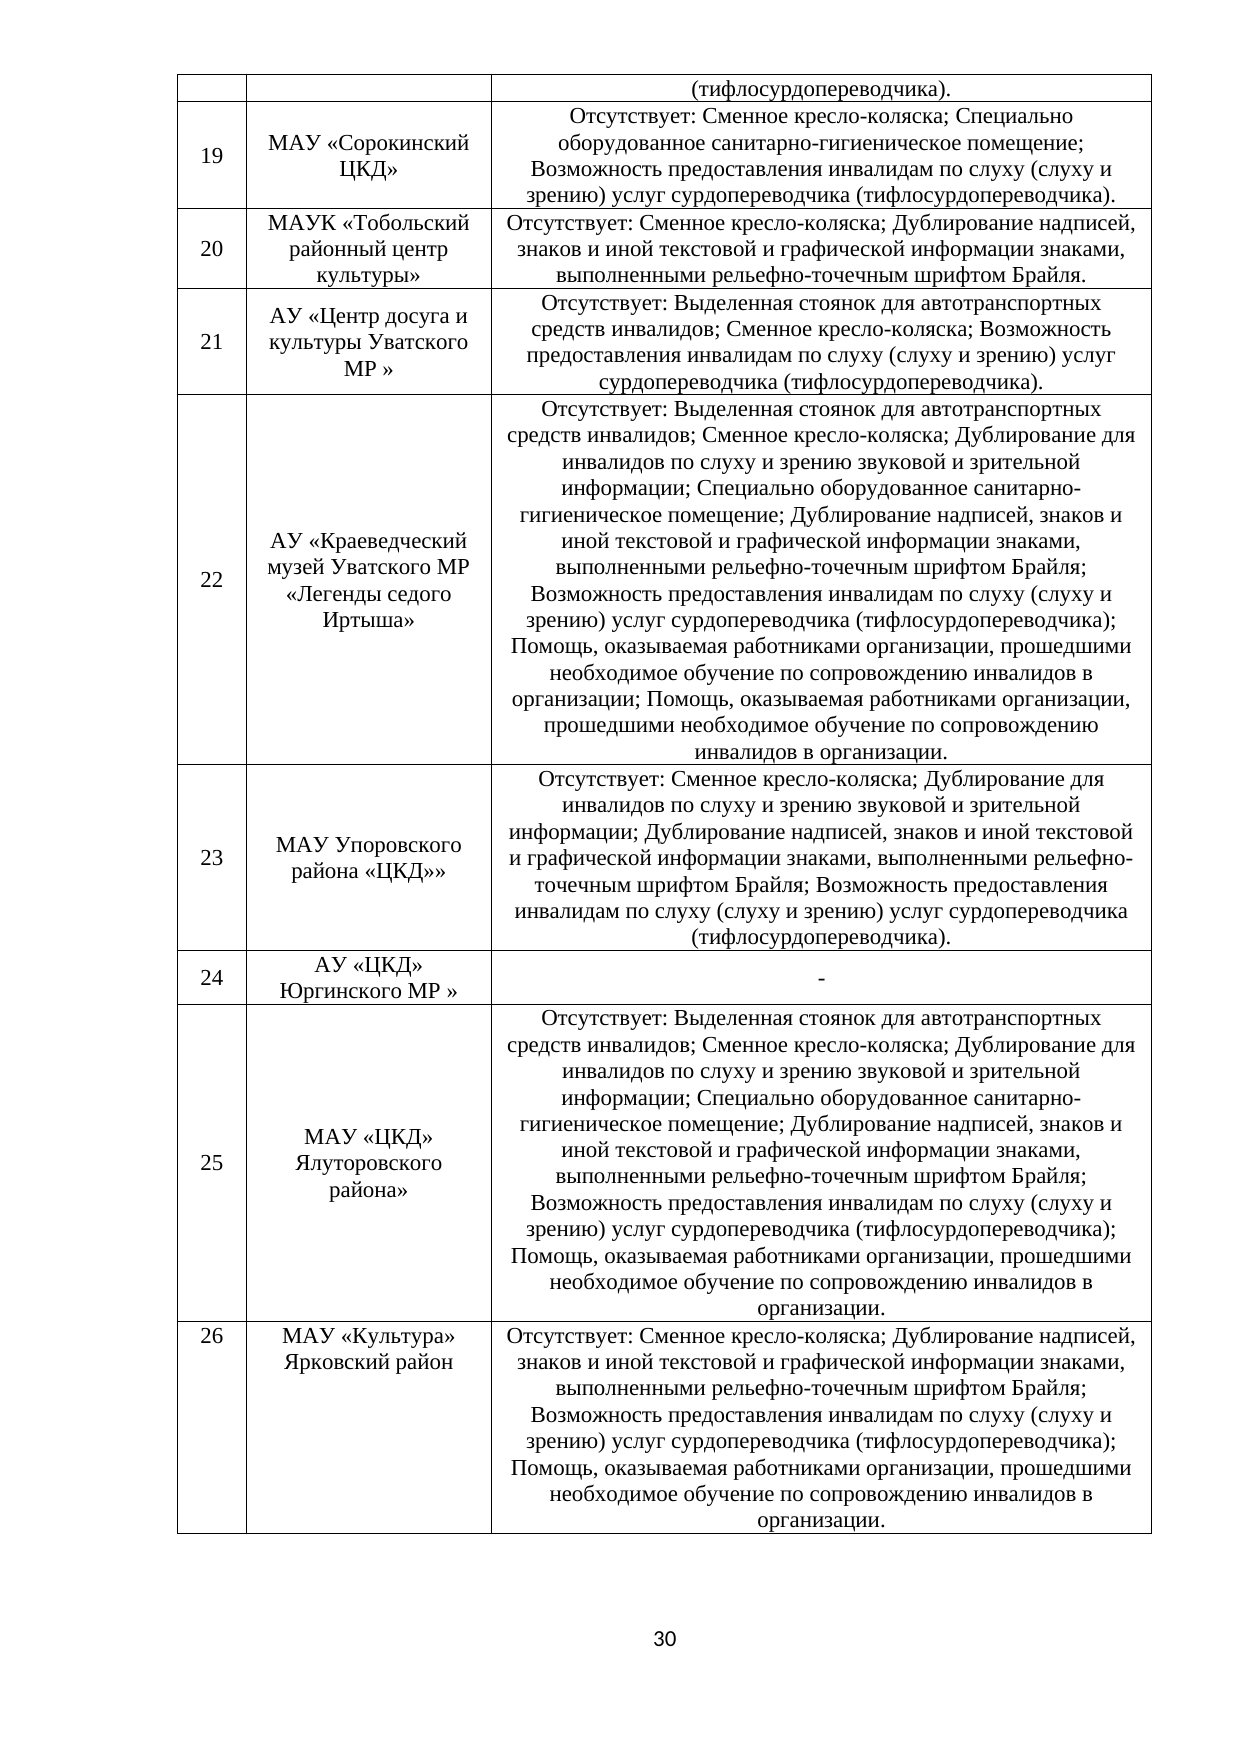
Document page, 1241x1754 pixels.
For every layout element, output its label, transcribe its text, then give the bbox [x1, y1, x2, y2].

table_cell (тифлосурдопереводчика). [492, 75, 1151, 101]
table_cell 20 [178, 209, 246, 288]
table_cell 25 [178, 1005, 246, 1321]
table_cell 26 [178, 1322, 246, 1533]
table_cell 22 [178, 395, 246, 764]
table_cell МАУК «Тобольский районный центр культуры» [247, 209, 491, 288]
table_cell 24 [178, 951, 246, 1003]
table_cell 23 [178, 765, 246, 950]
table_cell Отсутствует: Выделенная стоянок для автотранспортных средств инвалидов; Сменное кресло-коляска; Дублирование для инвалидов по слуху и зрению звуковой и зрительной информации; Специально оборудованное санитарно-гигиеническое помещение; Дублирование надписей, знаков и иной текстовой и графической информации знаками, выполненными рельефно-точечным шрифтом Брайля; Возможность предоставления инвалидам по слуху (слуху и зрению) услуг сурдопереводчика (тифлосурдопереводчика); Помощь, оказываемая работниками организации, прошедшими необходимое обучение по сопровождению инвалидов в организации; Помощь, оказываемая работниками организации, прошедшими необходимое обучение по сопровождению инвалидов в организации. [492, 395, 1151, 764]
table_cell Отсутствует: Выделенная стоянок для автотранспортных средств инвалидов; Сменное кресло-коляска; Возможность предоставления инвалидам по слуху (слуху и зрению) услуг сурдопереводчика (тифлосурдопереводчика). [492, 289, 1151, 394]
table_cell Отсутствует: Сменное кресло-коляска; Дублирование надписей, знаков и иной текстовой и графической информации знаками, выполненными рельефно-точечным шрифтом Брайля; Возможность предоставления инвалидам по слуху (слуху и зрению) услуг сурдопереводчика (тифлосурдопереводчика); Помощь, оказываемая работниками организации, прошедшими необходимое обучение по сопровождению инвалидов в организации. [492, 1322, 1151, 1533]
table_cell МАУ «Сорокинский ЦКД» [247, 102, 491, 208]
table_cell АУ «ЦКД» Юргинского МР » [247, 951, 491, 1003]
table_cell МАУ «Культура» Ярковский район [247, 1322, 491, 1533]
table_cell МАУ Упоровского района «ЦКД»» [247, 765, 491, 950]
table_cell Отсутствует: Сменное кресло-коляска; Дублирование для инвалидов по слуху и зрению звуковой и зрительной информации; Дублирование надписей, знаков и иной текстовой и графической информации знаками, выполненными рельефно-точечным шрифтом Брайля; Возможность предоставления инвалидам по слуху (слуху и зрению) услуг сурдопереводчика (тифлосурдопереводчика). [492, 765, 1151, 950]
table_cell 19 [178, 102, 246, 208]
table_cell АУ «Центр досуга и культуры Уватского МР » [247, 289, 491, 394]
table_cell Отсутствует: Выделенная стоянок для автотранспортных средств инвалидов; Сменное кресло-коляска; Дублирование для инвалидов по слуху и зрению звуковой и зрительной информации; Специально оборудованное санитарно-гигиеническое помещение; Дублирование надписей, знаков и иной текстовой и графической информации знаками, выполненными рельефно-точечным шрифтом Брайля; Возможность предоставления инвалидам по слуху (слуху и зрению) услуг сурдопереводчика (тифлосурдопереводчика); Помощь, оказываемая работниками организации, прошедшими необходимое обучение по сопровождению инвалидов в организации. [492, 1005, 1151, 1321]
table_cell [247, 75, 491, 101]
table_cell 21 [178, 289, 246, 394]
table_cell АУ «Краеведческий музей Уватского МР «Легенды седого Иртыша» [247, 395, 491, 764]
table_cell - [492, 951, 1151, 1003]
table_cell Отсутствует: Сменное кресло-коляска; Специально оборудованное санитарно-гигиеническое помещение; Возможность предоставления инвалидам по слуху (слуху и зрению) услуг сурдопереводчика (тифлосурдопереводчика). [492, 102, 1151, 208]
table_cell [178, 75, 246, 101]
table_cell Отсутствует: Сменное кресло-коляска; Дублирование надписей, знаков и иной текстовой и графической информации знаками, выполненными рельефно-точечным шрифтом Брайля. [492, 209, 1151, 288]
table_cell МАУ «ЦКД» Ялуторовского района» [247, 1005, 491, 1321]
